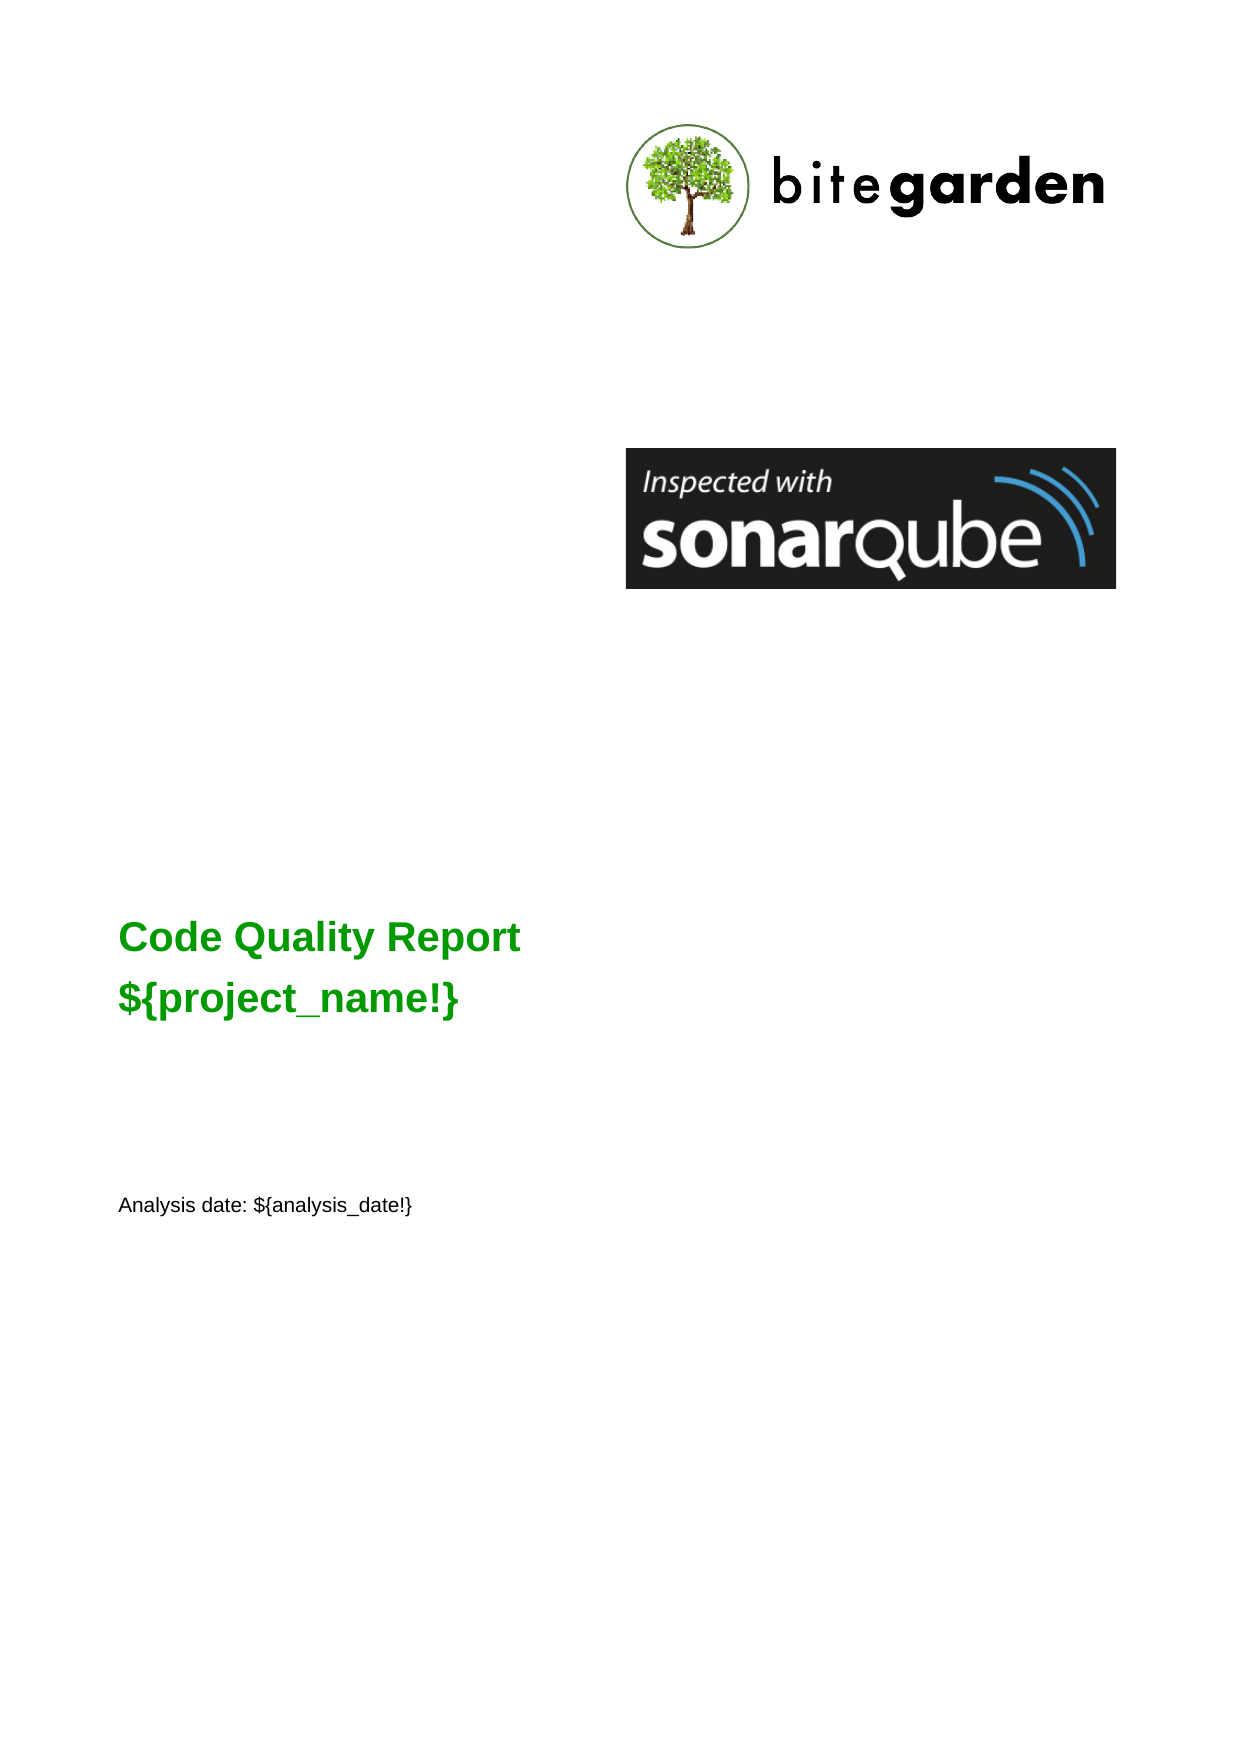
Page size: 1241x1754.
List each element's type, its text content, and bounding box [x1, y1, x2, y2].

text ${project_name!} [118, 973, 1122, 1021]
picture [625, 123, 1117, 249]
table_header [620, 249, 1122, 743]
picture [625, 448, 1117, 589]
table_header [620, 118, 1122, 248]
text Analysis date: ${analysis_date!} [118, 1193, 1122, 1217]
text Code Quality Report [118, 912, 1122, 960]
table_header [118, 118, 620, 743]
